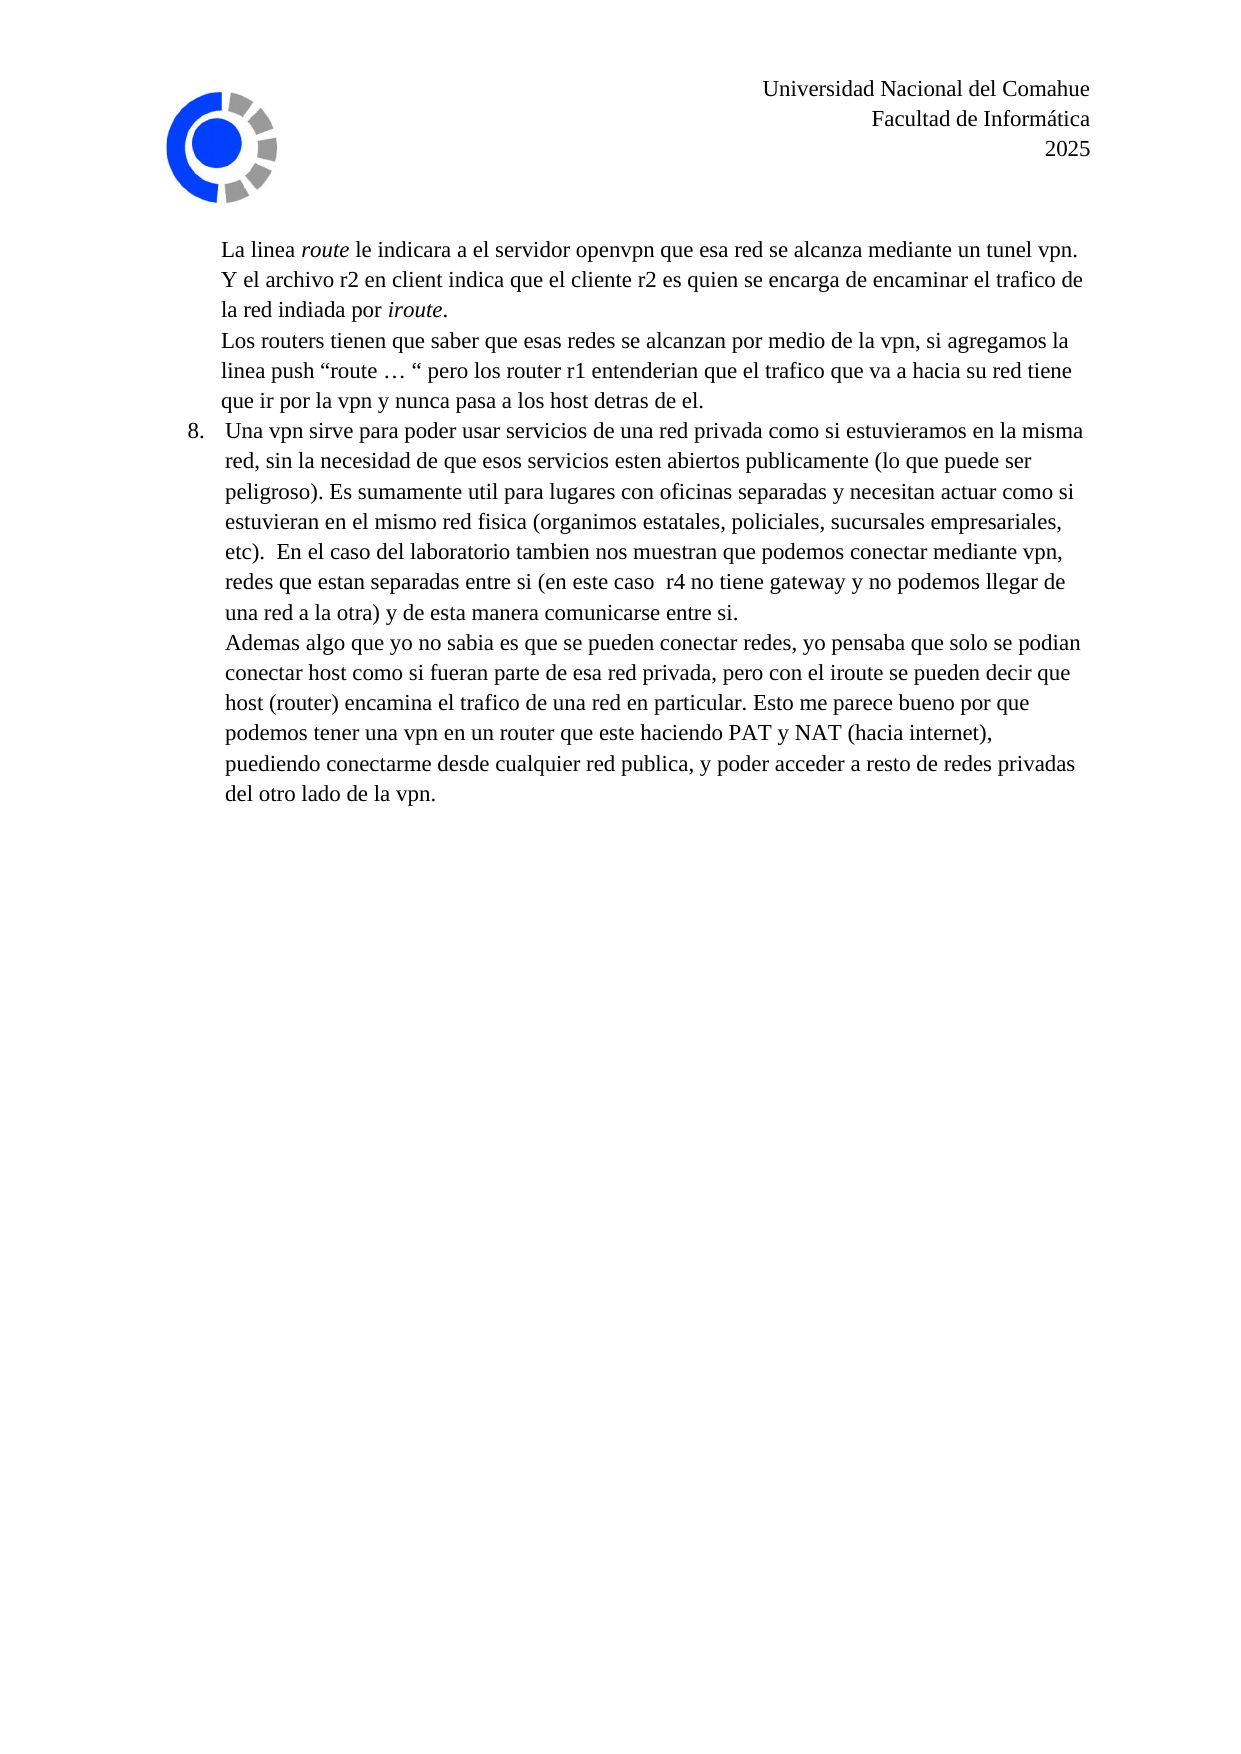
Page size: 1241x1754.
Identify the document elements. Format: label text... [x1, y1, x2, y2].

text Los routers tienen que saber que esas redes se alcanzan por medio de la vpn, si agregamos la linea push “route … “ pero los router r1 entenderian que el trafico que va a hacia su red tiene que ir por la vpn y nunca pasa a los host detras de el. [221, 327, 1090, 413]
list Ademas algo que yo no sabia es que se pueden conectar redes, yo pensaba que solo se podian conectar host como si fueran parte de esa red privada, pero con el iroute se pueden decir que host (router) encamina el trafico de una red en particular. Esto me parece bueno por que podemos tener una vpn en un router que este haciendo PAT y NAT (hacia internet), puediendo conectarme desde cualquier red publica, y poder acceder a resto de redes privadas del otro lado de la vpn. [187, 629, 1090, 806]
picture [153, 78, 293, 211]
list Una vpn sirve para poder usar servicios de una red privada como si estuvieramos en la misma red, sin la necesidad de que esos servicios esten abiertos publicamente (lo que puede ser peligroso). Es sumamente util para lugares con oficinas separadas y necesitan actuar como si estuvieran en el mismo red fisica (organimos estatales, policiales, sucursales empresariales, etc). En el caso del laboratorio tambien nos muestran que podemos conectar mediante vpn, redes que estan separadas entre si (en este caso r4 no tiene gateway y no podemos llegar de una red a la otra) y de esta manera comunicarse entre si. [187, 417, 1090, 625]
text La linea route le indicara a el servidor openvpn que esa red se alcanza mediante un tunel vpn. Y el archivo r2 en client indica que el cliente r2 es quien se encarga de encaminar el trafico de la red indiada por iroute. [221, 236, 1090, 323]
